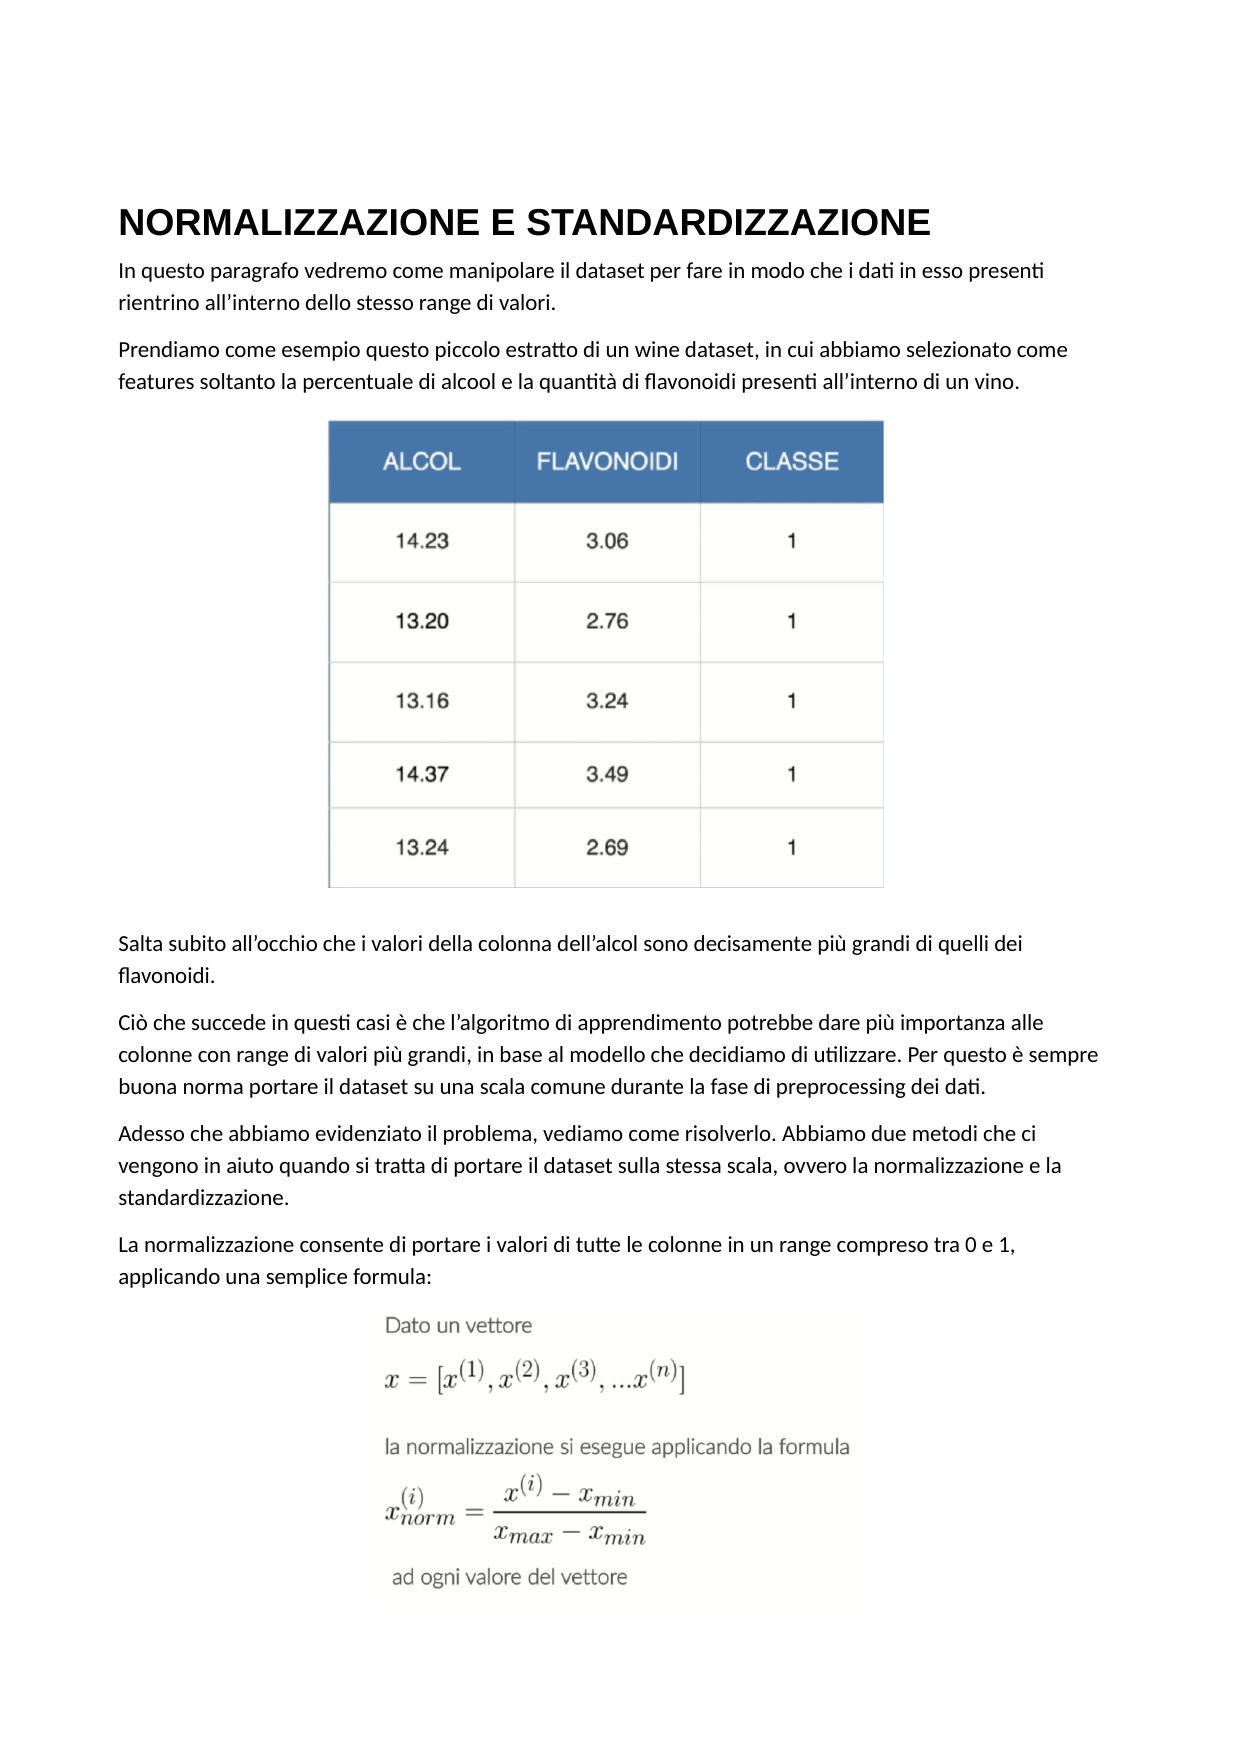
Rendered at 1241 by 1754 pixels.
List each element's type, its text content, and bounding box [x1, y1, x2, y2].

picture [327, 419, 884, 888]
text Prendiamo come esempio questo piccolo estratto di un wine dataset, in cui abbiamo selezionato come features soltanto la percentuale di alcool e la quantità di flavonoidi presenti all’interno di un vino. [118, 335, 1122, 395]
text In questo paragrafo vedremo come manipolare il dataset per fare in modo che i dati in esso presenti rientrino all’interno dello stesso range di valori. [118, 256, 1122, 316]
text La normalizzazione consente di portare i valori di tutte le colonne in un range compreso tra 0 e 1, applicando una semplice formula: [118, 1230, 1122, 1290]
text Adesso che abbiamo evidenziato il problema, vediamo come risolverlo. Abbiamo due metodi che ci vengono in aiuto quando si tratta di portare il dataset sulla stessa scala, ovvero la normalizzazione e la standardizzazione. [118, 1119, 1122, 1211]
picture [380, 1308, 860, 1613]
text Salta subito all’occhio che i valori della colonna dell’alcol sono decisamente più grandi di quelli dei flavonoidi. [118, 929, 1122, 989]
subtitle NORMALIZZAZIONE E STANDARDIZZAZIONE [118, 201, 1122, 244]
text Ciò che succede in questi casi è che l’algoritmo di apprendimento potrebbe dare più importanza alle colonne con range di valori più grandi, in base al modello che decidiamo di utilizzare. Per questo è sempre buona norma portare il dataset su una scala comune durante la fase di preprocessing dei dati. [118, 1008, 1122, 1100]
